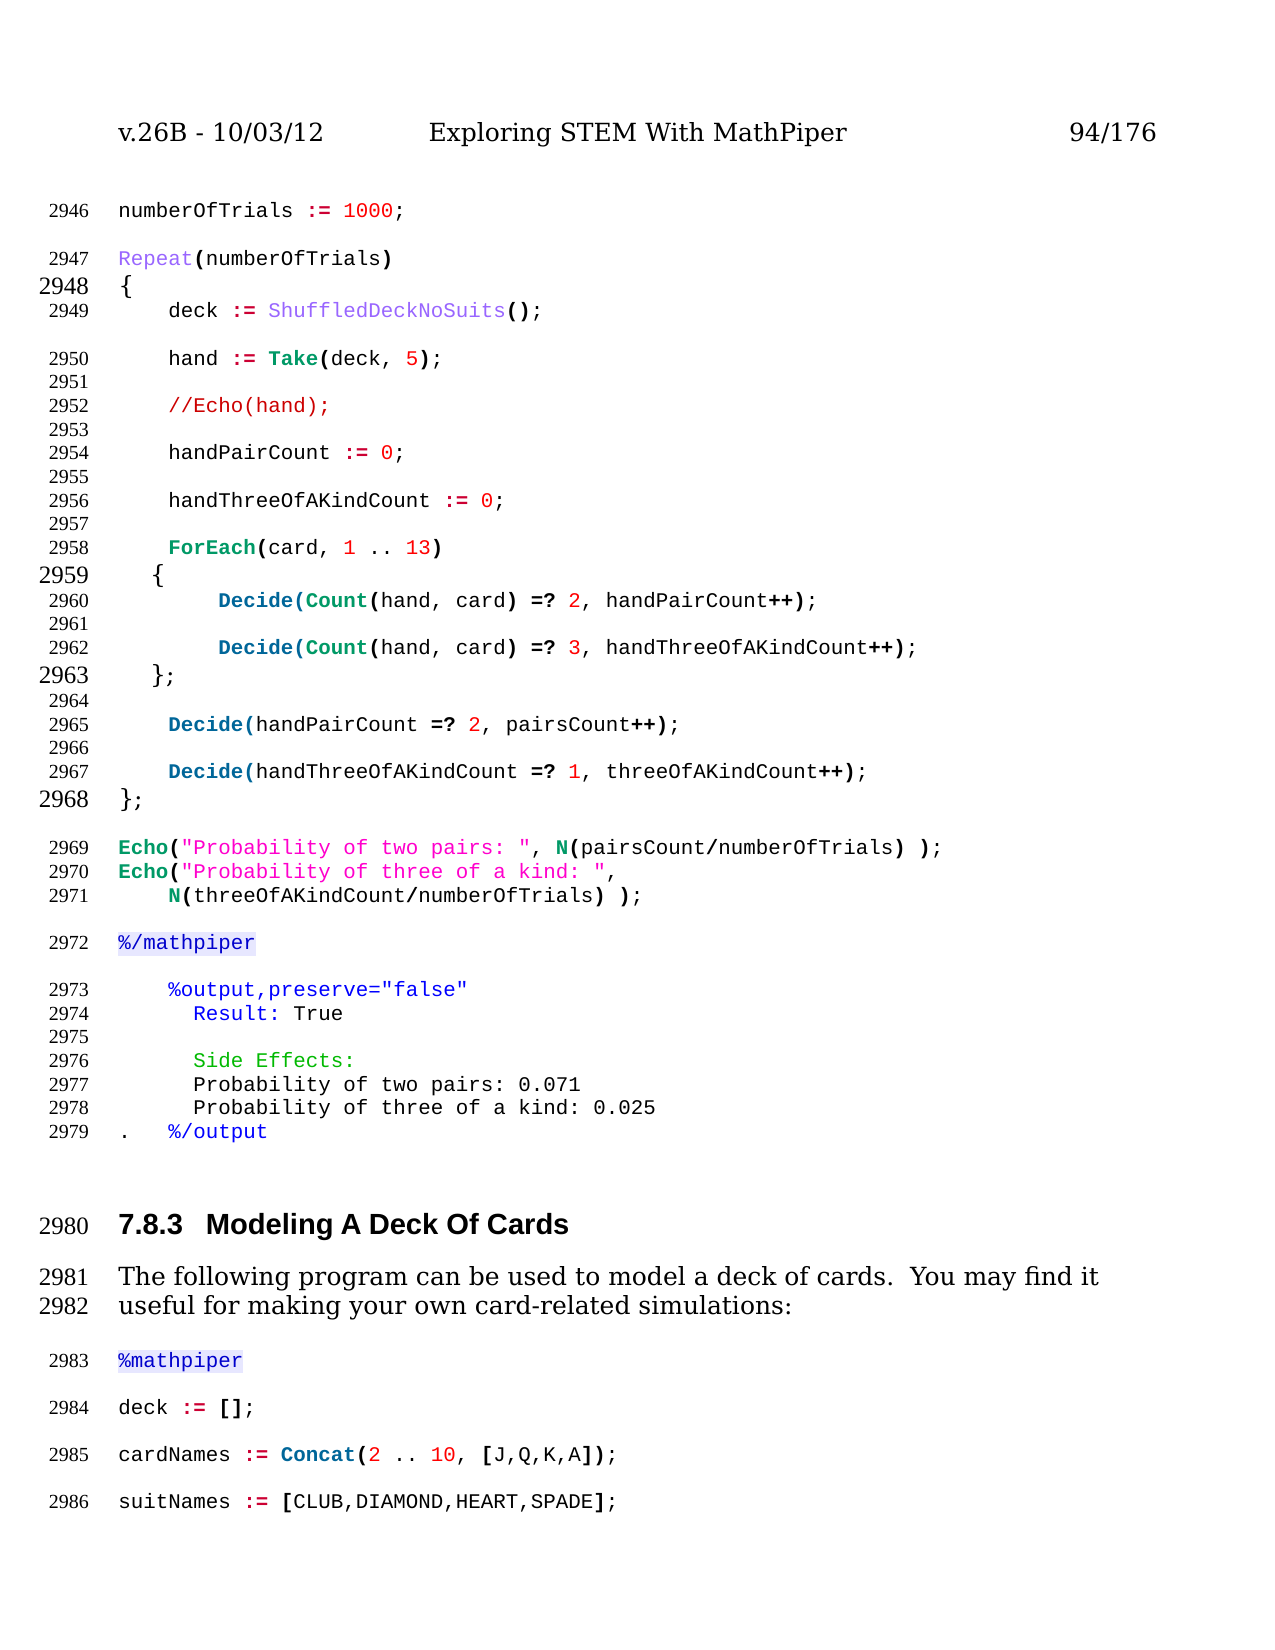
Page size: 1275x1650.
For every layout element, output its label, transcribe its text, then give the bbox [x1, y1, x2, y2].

text Result: True [118, 1003, 1157, 1026]
text %output,preserve="false" [118, 979, 1157, 1003]
text ForEach(card, 1 .. 13) [118, 537, 1157, 561]
text Repeat(numberOfTrials) [118, 248, 1157, 271]
text . %/output [118, 1121, 1157, 1145]
text The following program can be used to model a deck of cards. You may find it useful for making your own card-related simulations: [118, 1262, 1157, 1320]
text numberOfTrials := 1000; [118, 200, 1157, 224]
text Decide(Count(hand, card) =? 2, handPairCount++); [118, 590, 1157, 613]
text { [118, 561, 1157, 590]
text }; [118, 784, 1157, 814]
text handPairCount := 0; [118, 442, 1157, 466]
text N(threeOfAKindCount/numberOfTrials) ); [118, 884, 1157, 908]
text Echo("Probability of two pairs: ", N(pairsCount/numberOfTrials) ); [118, 837, 1157, 861]
text deck := []; [118, 1397, 1157, 1421]
text Echo("Probability of three of a kind: ", [118, 861, 1157, 884]
text Decide(handThreeOfAKindCount =? 1, threeOfAKindCount++); [118, 761, 1157, 784]
text Decide(Count(hand, card) =? 3, handThreeOfAKindCount++); [118, 637, 1157, 661]
text Probability of three of a kind: 0.025 [118, 1097, 1157, 1121]
text { [118, 271, 1157, 301]
text hand := Take(deck, 5); [118, 348, 1157, 371]
text cardNames := Concat(2 .. 10, [J,Q,K,A]); [118, 1444, 1157, 1468]
text //Echo(hand); [118, 395, 1157, 419]
text %mathpiper [118, 1350, 1157, 1373]
text }; [118, 661, 1157, 690]
subtitle Modeling A Deck Of Cards [118, 1207, 1157, 1241]
text %/mathpiper [118, 932, 1157, 956]
text Side Effects: [118, 1050, 1157, 1074]
text Probability of two pairs: 0.071 [118, 1074, 1157, 1097]
text Decide(handPairCount =? 2, pairsCount++); [118, 713, 1157, 737]
text deck := ShuffledDeckNoSuits(); [118, 301, 1157, 324]
text suitNames := [CLUB,DIAMOND,HEART,SPADE]; [118, 1492, 1157, 1515]
text handThreeOfAKindCount := 0; [118, 490, 1157, 513]
